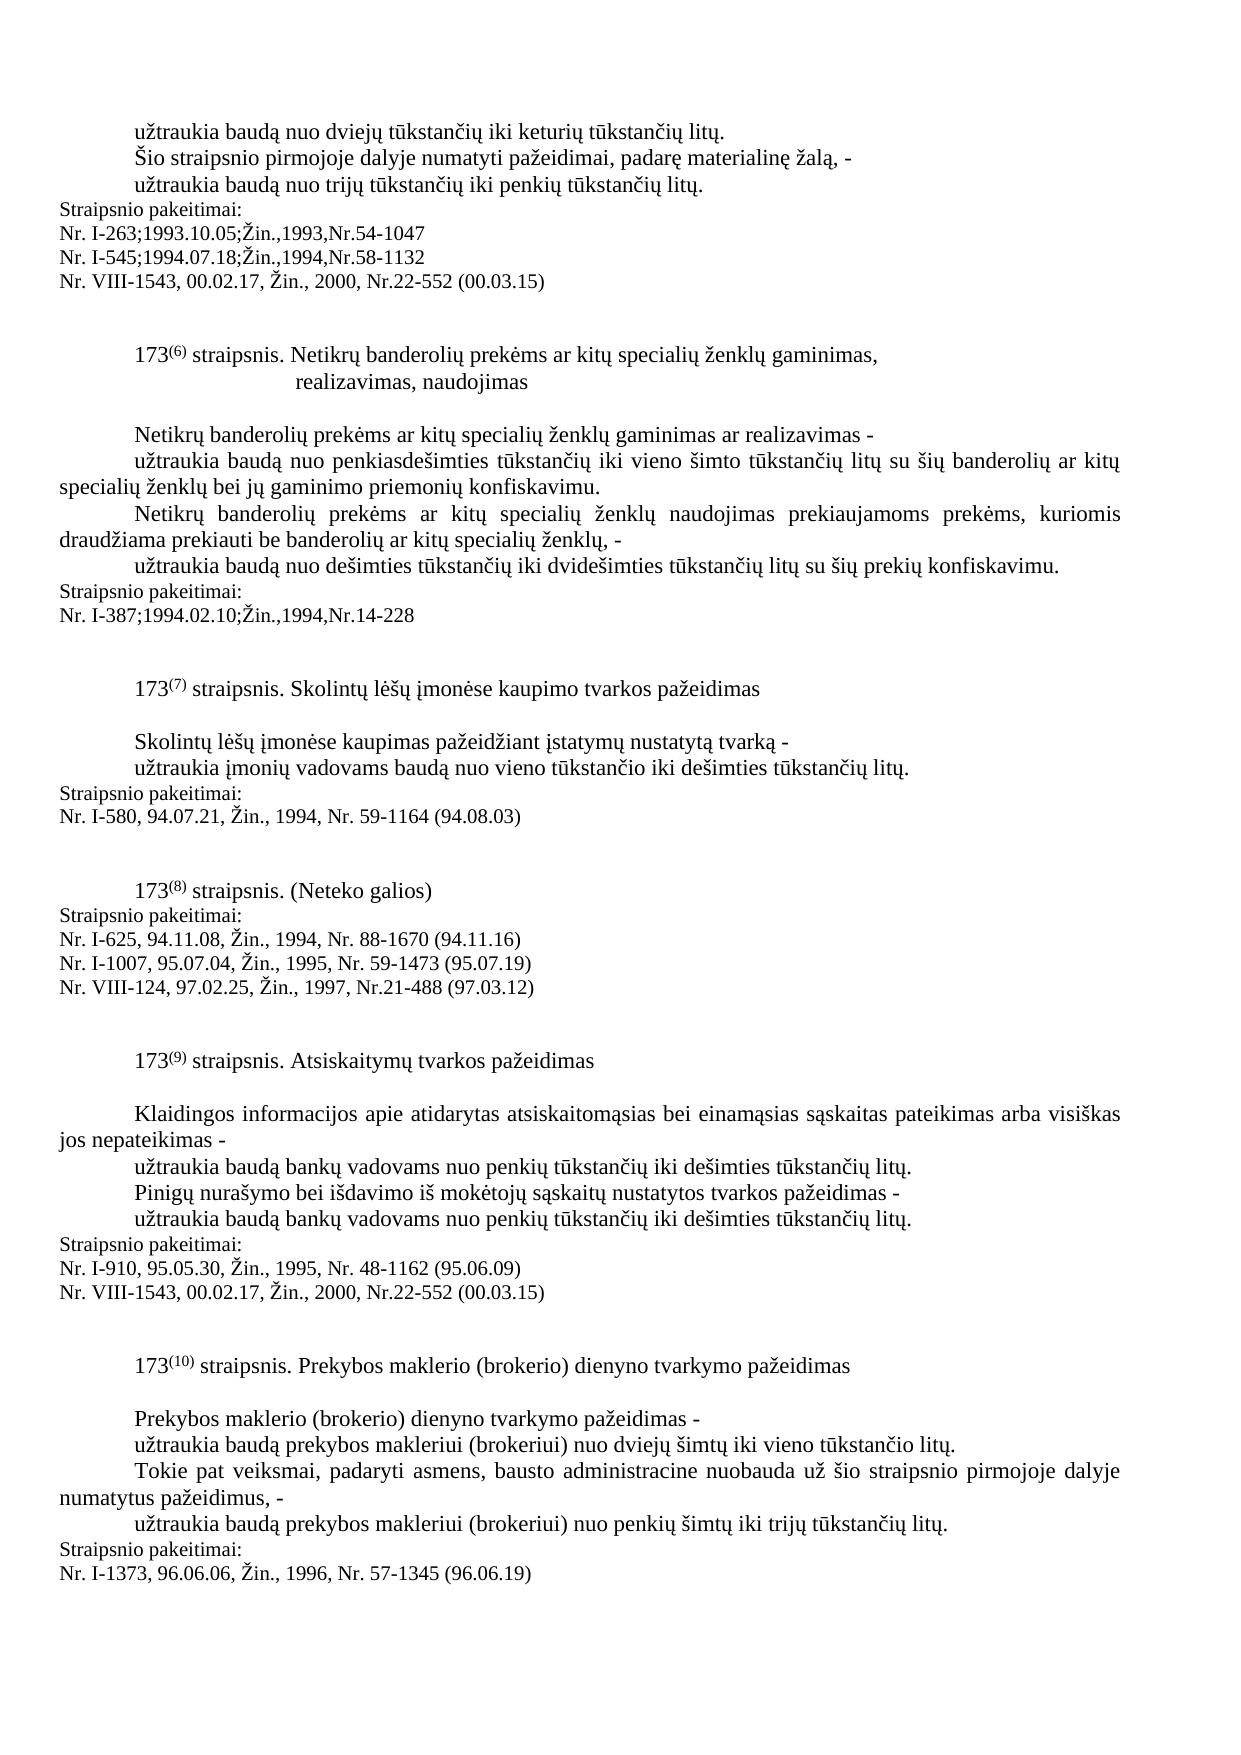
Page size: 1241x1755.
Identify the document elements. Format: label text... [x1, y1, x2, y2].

text Straipsnio pakeitimai: [59, 197, 1122, 221]
text 173(10) straipsnis. Prekybos maklerio (brokerio) dienyno tvarkymo pažeidimas [59, 1352, 1122, 1378]
text Nr. I-1007, 95.07.04, Žin., 1995, Nr. 59-1473 (95.07.19) [59, 951, 1122, 975]
text Nr. VIII-124, 97.02.25, Žin., 1997, Nr.21-488 (97.03.12) [59, 975, 1122, 999]
text Prekybos maklerio (brokerio) dienyno tvarkymo pažeidimas - [59, 1405, 1122, 1431]
text Nr. I-910, 95.05.30, Žin., 1995, Nr. 48-1162 (95.06.09) [59, 1256, 1122, 1280]
text Straipsnio pakeitimai: [59, 1232, 1122, 1256]
text užtraukia baudą bankų vadovams nuo penkių tūkstančių iki dešimties tūkstančių litų. [59, 1206, 1122, 1232]
text užtraukia baudą nuo trijų tūkstančių iki penkių tūkstančių litų. [59, 171, 1122, 197]
text Nr. VIII-1543, 00.02.17, Žin., 2000, Nr.22-552 (00.03.15) [59, 269, 1122, 293]
text Nr. I-580, 94.07.21, Žin., 1994, Nr. 59-1164 (94.08.03) [59, 804, 1122, 828]
text užtraukia baudą prekybos makleriui (brokeriui) nuo dviejų šimtų iki vieno tūkstančio litų. [59, 1431, 1122, 1458]
text užtraukia baudą nuo penkiasdešimties tūkstančių iki vieno šimto tūkstančių litų su šių banderolių ar kitų specialių ženklų bei jų gaminimo priemonių konfiskavimu. [59, 447, 1122, 500]
text Skolintų lėšų įmonėse kaupimas pažeidžiant įstatymų nustatytą tvarką - [59, 728, 1122, 754]
text Nr. I-625, 94.11.08, Žin., 1994, Nr. 88-1670 (94.11.16) [59, 927, 1122, 951]
text Netikrų banderolių prekėms ar kitų specialių ženklų gaminimas ar realizavimas - [59, 421, 1122, 447]
text Klaidingos informacijos apie atidarytas atsiskaitomąsias bei einamąsias sąskaitas pateikimas arba visiškas jos nepateikimas - [59, 1100, 1122, 1153]
text Šio straipsnio pirmojoje dalyje numatyti pažeidimai, padarę materialinę žalą, - [59, 144, 1122, 171]
text užtraukia baudą nuo dešimties tūkstančių iki dvidešimties tūkstančių litų su šių prekių konfiskavimu. [59, 552, 1122, 579]
text Straipsnio pakeitimai: [59, 1537, 1122, 1561]
text 173(7) straipsnis. Skolintų lėšų įmonėse kaupimo tvarkos pažeidimas [59, 675, 1122, 701]
text 173(9) straipsnis. Atsiskaitymų tvarkos pažeidimas [59, 1047, 1122, 1074]
text Straipsnio pakeitimai: [59, 780, 1122, 804]
text užtraukia įmonių vadovams baudą nuo vieno tūkstančio iki dešimties tūkstančių litų. [59, 754, 1122, 780]
text Nr. I-545;1994.07.18;Žin.,1994,Nr.58-1132 [59, 245, 1122, 269]
text 173(6) straipsnis. Netikrų banderolių prekėms ar kitų specialių ženklų gaminimas, [59, 342, 1122, 368]
text Straipsnio pakeitimai: [59, 903, 1122, 927]
text Nr. I-387;1994.02.10;Žin.,1994,Nr.14-228 [59, 603, 1122, 627]
text Nr. I-1373, 96.06.06, Žin., 1996, Nr. 57-1345 (96.06.19) [59, 1561, 1122, 1585]
text Netikrų banderolių prekėms ar kitų specialių ženklų naudojimas prekiaujamoms prekėms, kuriomis draudžiama prekiauti be banderolių ar kitų specialių ženklų, - [59, 500, 1122, 552]
text 173(8) straipsnis. (Neteko galios) [59, 877, 1122, 903]
text Tokie pat veiksmai, padaryti asmens, bausto administracine nuobauda už šio straipsnio pirmojoje dalyje numatytus pažeidimus, - [59, 1458, 1122, 1510]
text Straipsnio pakeitimai: [59, 579, 1122, 603]
text Pinigų nurašymo bei išdavimo iš mokėtojų sąskaitų nustatytos tvarkos pažeidimas - [59, 1179, 1122, 1206]
text Nr. VIII-1543, 00.02.17, Žin., 2000, Nr.22-552 (00.03.15) [59, 1280, 1122, 1304]
text užtraukia baudą prekybos makleriui (brokeriui) nuo penkių šimtų iki trijų tūkstančių litų. [59, 1510, 1122, 1537]
text užtraukia baudą nuo dviejų tūkstančių iki keturių tūkstančių litų. [59, 118, 1122, 144]
text užtraukia baudą bankų vadovams nuo penkių tūkstančių iki dešimties tūkstančių litų. [59, 1153, 1122, 1179]
text Nr. I-263;1993.10.05;Žin.,1993,Nr.54-1047 [59, 221, 1122, 245]
text realizavimas, naudojimas [59, 368, 1122, 394]
